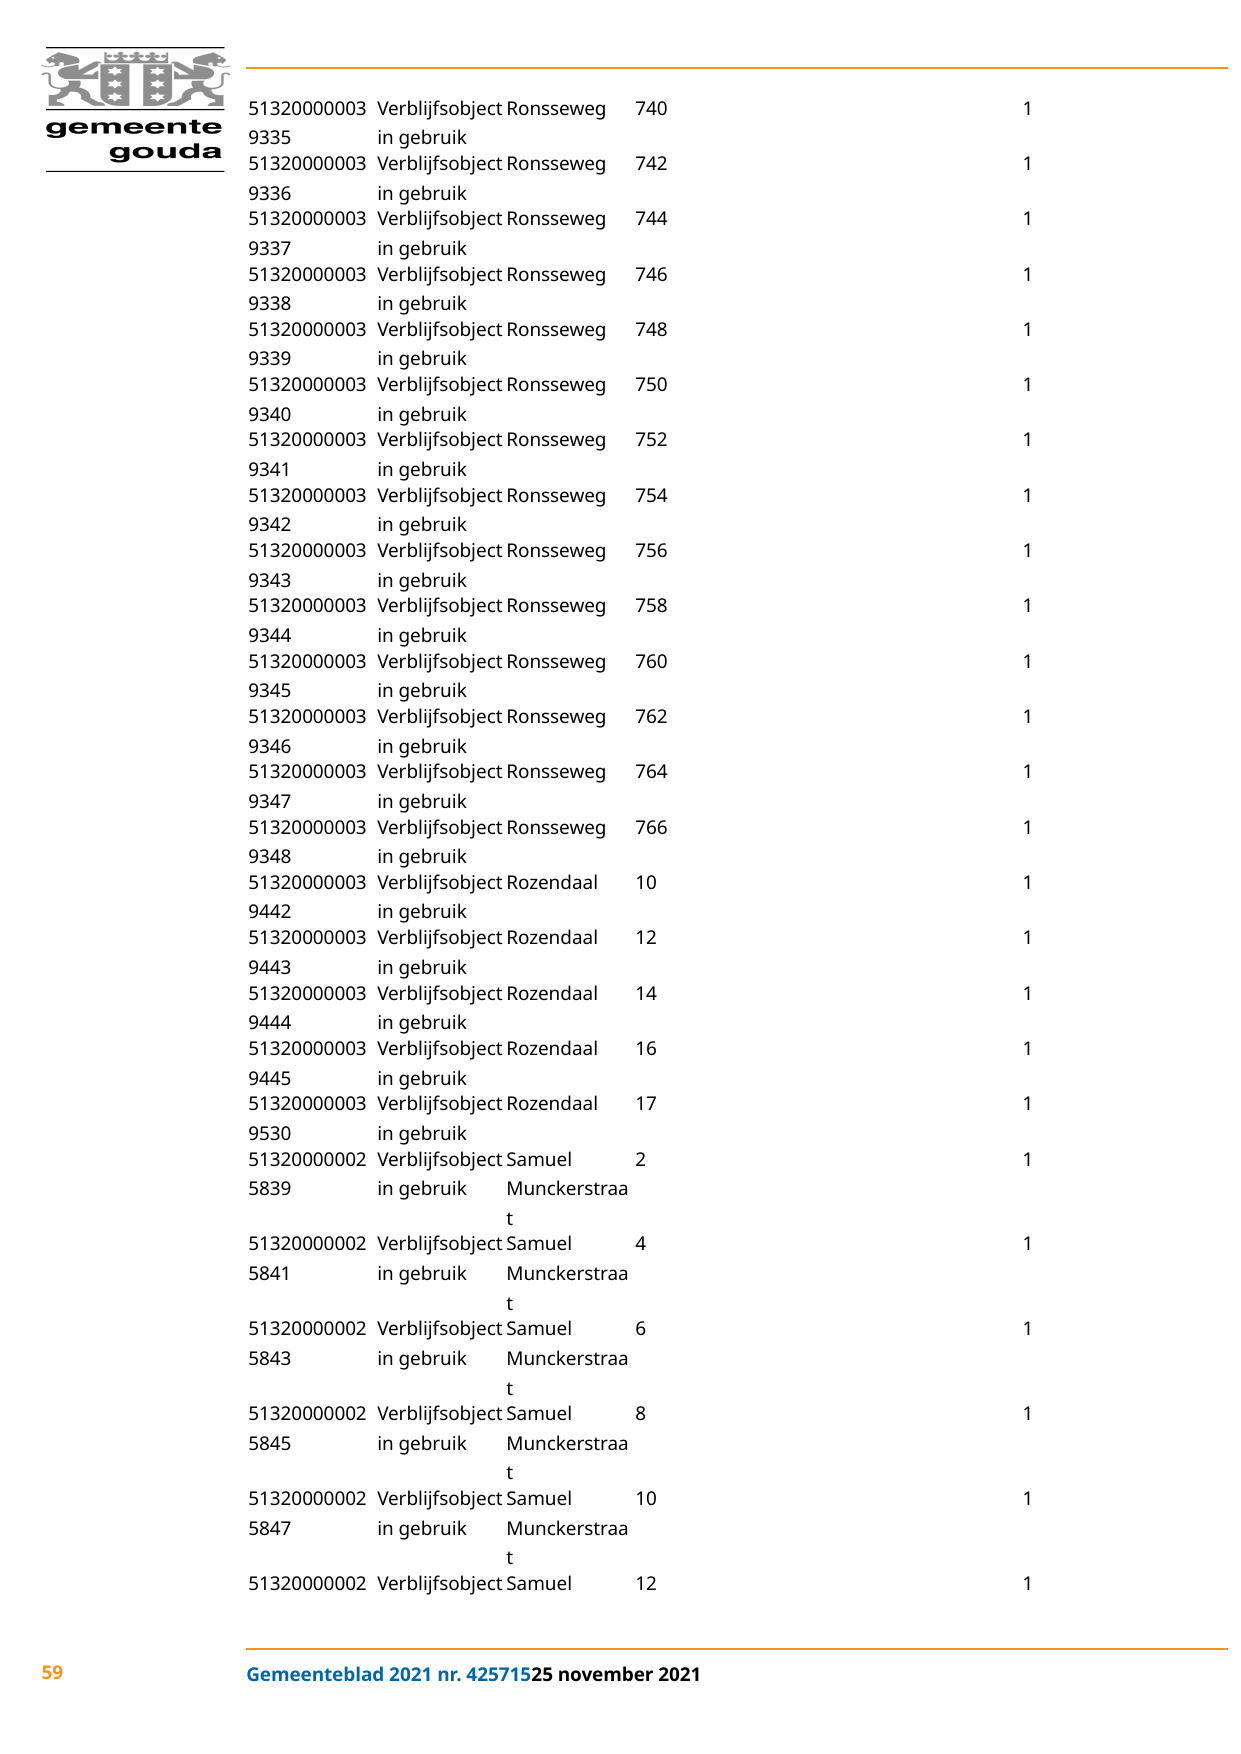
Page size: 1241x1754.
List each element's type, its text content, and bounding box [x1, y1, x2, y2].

table_cell Samuel Munckerstraat [506, 1316, 635, 1400]
table_cell [894, 482, 1022, 537]
table_cell Rozendaal [506, 980, 635, 1035]
table_cell Verblijfsobject in gebruik [377, 980, 506, 1035]
table_cell 740 [635, 95, 764, 150]
table_cell 16 [635, 1035, 764, 1090]
table_cell 1 [1023, 371, 1152, 427]
table_cell 12 [635, 925, 764, 980]
table_cell 513200000025839 [248, 1146, 377, 1231]
table_cell Ronsseweg [506, 537, 635, 593]
table_cell [764, 1090, 893, 1146]
table_cell [894, 95, 1022, 150]
table_cell 513200000039348 [248, 814, 377, 869]
table_cell 1 [1023, 205, 1152, 261]
table_cell 1 [1023, 482, 1152, 537]
table_cell 750 [635, 371, 764, 427]
table_cell [764, 814, 893, 869]
table_cell 754 [635, 482, 764, 537]
table_cell 513200000039444 [248, 980, 377, 1035]
table_cell 513200000039336 [248, 150, 377, 205]
table_cell [764, 869, 893, 924]
table_cell 513200000025841 [248, 1231, 377, 1316]
table_cell [894, 537, 1022, 593]
table_cell [894, 703, 1022, 758]
table_cell [894, 1090, 1022, 1146]
table_cell 513200000039345 [248, 648, 377, 703]
table_cell Samuel Munckerstraat [506, 1146, 635, 1231]
table_cell 513200000039442 [248, 869, 377, 924]
table_cell [764, 1485, 893, 1570]
table_cell Verblijfsobject in gebruik [377, 648, 506, 703]
table_cell 1 [1023, 1316, 1152, 1400]
table_cell [764, 703, 893, 758]
table_cell [764, 371, 893, 427]
table_cell 513200000039337 [248, 205, 377, 261]
table_cell 1 [1023, 814, 1152, 869]
table_cell [894, 593, 1022, 648]
table_cell Verblijfsobject in gebruik [377, 1316, 506, 1400]
table_cell [894, 980, 1022, 1035]
table_cell Samuel Munckerstraat [506, 1400, 635, 1485]
table_cell Verblijfsobject in gebruik [377, 482, 506, 537]
table_cell Ronsseweg [506, 648, 635, 703]
table_cell 2 [635, 1146, 764, 1231]
table_cell 1 [1023, 537, 1152, 593]
table_cell 513200000025843 [248, 1316, 377, 1400]
table_cell Rozendaal [506, 1090, 635, 1146]
table_cell 10 [635, 869, 764, 924]
table_cell 744 [635, 205, 764, 261]
table_cell 513200000025845 [248, 1400, 377, 1485]
table_cell [764, 593, 893, 648]
table_cell 1 [1023, 925, 1152, 980]
table_cell [894, 1485, 1022, 1570]
table_cell 760 [635, 648, 764, 703]
table_cell 513200000039340 [248, 371, 377, 427]
table_cell [894, 1146, 1022, 1231]
table_cell Verblijfsobject in gebruik [377, 205, 506, 261]
table_cell Ronsseweg [506, 814, 635, 869]
table_cell Ronsseweg [506, 482, 635, 537]
table_cell 513200000039342 [248, 482, 377, 537]
table_cell 513200000039335 [248, 95, 377, 150]
table_cell [894, 648, 1022, 703]
table_cell 1 [1023, 980, 1152, 1035]
table_cell [764, 261, 893, 316]
table_cell Verblijfsobject in gebruik [377, 1400, 506, 1485]
table_cell 17 [635, 1090, 764, 1146]
table_cell 513200000039343 [248, 537, 377, 593]
table_cell [764, 427, 893, 482]
table_cell [764, 1231, 893, 1316]
table_cell 762 [635, 703, 764, 758]
table_cell [894, 759, 1022, 814]
table_cell 12 [635, 1570, 764, 1596]
table_cell 513200000039346 [248, 703, 377, 758]
table_cell [894, 1400, 1022, 1485]
table_cell Verblijfsobject in gebruik [377, 537, 506, 593]
table_cell 513200000025847 [248, 1485, 377, 1570]
table_cell [764, 1570, 893, 1596]
table_cell 758 [635, 593, 764, 648]
table_cell 746 [635, 261, 764, 316]
table_cell 1 [1023, 316, 1152, 371]
table_cell Rozendaal [506, 869, 635, 924]
table_cell 1 [1023, 1035, 1152, 1090]
table_cell Verblijfsobject in gebruik [377, 150, 506, 205]
table_cell Verblijfsobject in gebruik [377, 371, 506, 427]
table_cell Rozendaal [506, 1035, 635, 1090]
table_cell Verblijfsobject in gebruik [377, 814, 506, 869]
table_cell [764, 95, 893, 150]
table_cell 1 [1023, 427, 1152, 482]
table_cell [894, 869, 1022, 924]
table_cell 513200000039347 [248, 759, 377, 814]
table_cell 742 [635, 150, 764, 205]
table_cell 1 [1023, 869, 1152, 924]
table_cell Verblijfsobject in gebruik [377, 1090, 506, 1146]
table_cell Rozendaal [506, 925, 635, 980]
table_cell 513200000039341 [248, 427, 377, 482]
table_cell 1 [1023, 95, 1152, 150]
table_cell Verblijfsobject in gebruik [377, 1146, 506, 1231]
table_cell 766 [635, 814, 764, 869]
table_cell 4 [635, 1231, 764, 1316]
table_cell [764, 1146, 893, 1231]
table_cell 51320000002 [248, 1570, 377, 1596]
table_cell 1 [1023, 261, 1152, 316]
table_cell Verblijfsobject in gebruik [377, 593, 506, 648]
table_cell 1 [1023, 703, 1152, 758]
table_cell [764, 316, 893, 371]
table_cell Ronsseweg [506, 427, 635, 482]
table_cell Verblijfsobject in gebruik [377, 1231, 506, 1316]
table_cell 748 [635, 316, 764, 371]
table_cell Samuel [506, 1570, 635, 1596]
table_cell Verblijfsobject in gebruik [377, 95, 506, 150]
table_cell 513200000039530 [248, 1090, 377, 1146]
table_cell 752 [635, 427, 764, 482]
table_cell 513200000039344 [248, 593, 377, 648]
table_cell [894, 205, 1022, 261]
table_cell Samuel Munckerstraat [506, 1485, 635, 1570]
table_cell [894, 1035, 1022, 1090]
table_cell [764, 759, 893, 814]
table_cell [894, 427, 1022, 482]
table_cell Verblijfsobject [377, 1570, 506, 1596]
table_cell [894, 371, 1022, 427]
table_cell Verblijfsobject in gebruik [377, 925, 506, 980]
table_cell 513200000039445 [248, 1035, 377, 1090]
table_cell Verblijfsobject in gebruik [377, 427, 506, 482]
table_cell 1 [1023, 1146, 1152, 1231]
table_cell Verblijfsobject in gebruik [377, 869, 506, 924]
table_cell Ronsseweg [506, 759, 635, 814]
table_cell Ronsseweg [506, 371, 635, 427]
table_cell Verblijfsobject in gebruik [377, 261, 506, 316]
table_cell Samuel Munckerstraat [506, 1231, 635, 1316]
table_cell 1 [1023, 759, 1152, 814]
table_cell Verblijfsobject in gebruik [377, 1035, 506, 1090]
table_cell 1 [1023, 1485, 1152, 1570]
table_cell [894, 316, 1022, 371]
table_cell [894, 925, 1022, 980]
table_cell 1 [1023, 1570, 1152, 1596]
table_cell 756 [635, 537, 764, 593]
table_cell [764, 205, 893, 261]
table_cell 1 [1023, 1090, 1152, 1146]
table_cell Verblijfsobject in gebruik [377, 1485, 506, 1570]
table_cell [894, 1570, 1022, 1596]
table_cell 10 [635, 1485, 764, 1570]
table_cell [764, 1316, 893, 1400]
table_cell Ronsseweg [506, 95, 635, 150]
table_cell 513200000039443 [248, 925, 377, 980]
table_cell 513200000039339 [248, 316, 377, 371]
table_cell [764, 482, 893, 537]
table_cell Ronsseweg [506, 316, 635, 371]
table_cell Ronsseweg [506, 261, 635, 316]
table_cell [764, 1035, 893, 1090]
table_cell [764, 537, 893, 593]
picture [41, 47, 231, 172]
table_cell [764, 648, 893, 703]
table_cell [764, 1400, 893, 1485]
table_cell Ronsseweg [506, 205, 635, 261]
table_cell [894, 261, 1022, 316]
table_cell [764, 980, 893, 1035]
table_cell 1 [1023, 1231, 1152, 1316]
table_cell Verblijfsobject in gebruik [377, 759, 506, 814]
table_cell 1 [1023, 648, 1152, 703]
table_cell Verblijfsobject in gebruik [377, 316, 506, 371]
table_cell 6 [635, 1316, 764, 1400]
table_cell [894, 150, 1022, 205]
table_cell [894, 814, 1022, 869]
table_cell Ronsseweg [506, 593, 635, 648]
table_cell 1 [1023, 1400, 1152, 1485]
table_cell Verblijfsobject in gebruik [377, 703, 506, 758]
table_cell 513200000039338 [248, 261, 377, 316]
table_cell [894, 1231, 1022, 1316]
table_cell [894, 1316, 1022, 1400]
table_cell 8 [635, 1400, 764, 1485]
table_cell [764, 925, 893, 980]
table_cell Ronsseweg [506, 150, 635, 205]
table_cell [764, 150, 893, 205]
table_cell 14 [635, 980, 764, 1035]
table_cell 1 [1023, 593, 1152, 648]
table_cell 1 [1023, 150, 1152, 205]
table_cell 764 [635, 759, 764, 814]
table_cell Ronsseweg [506, 703, 635, 758]
